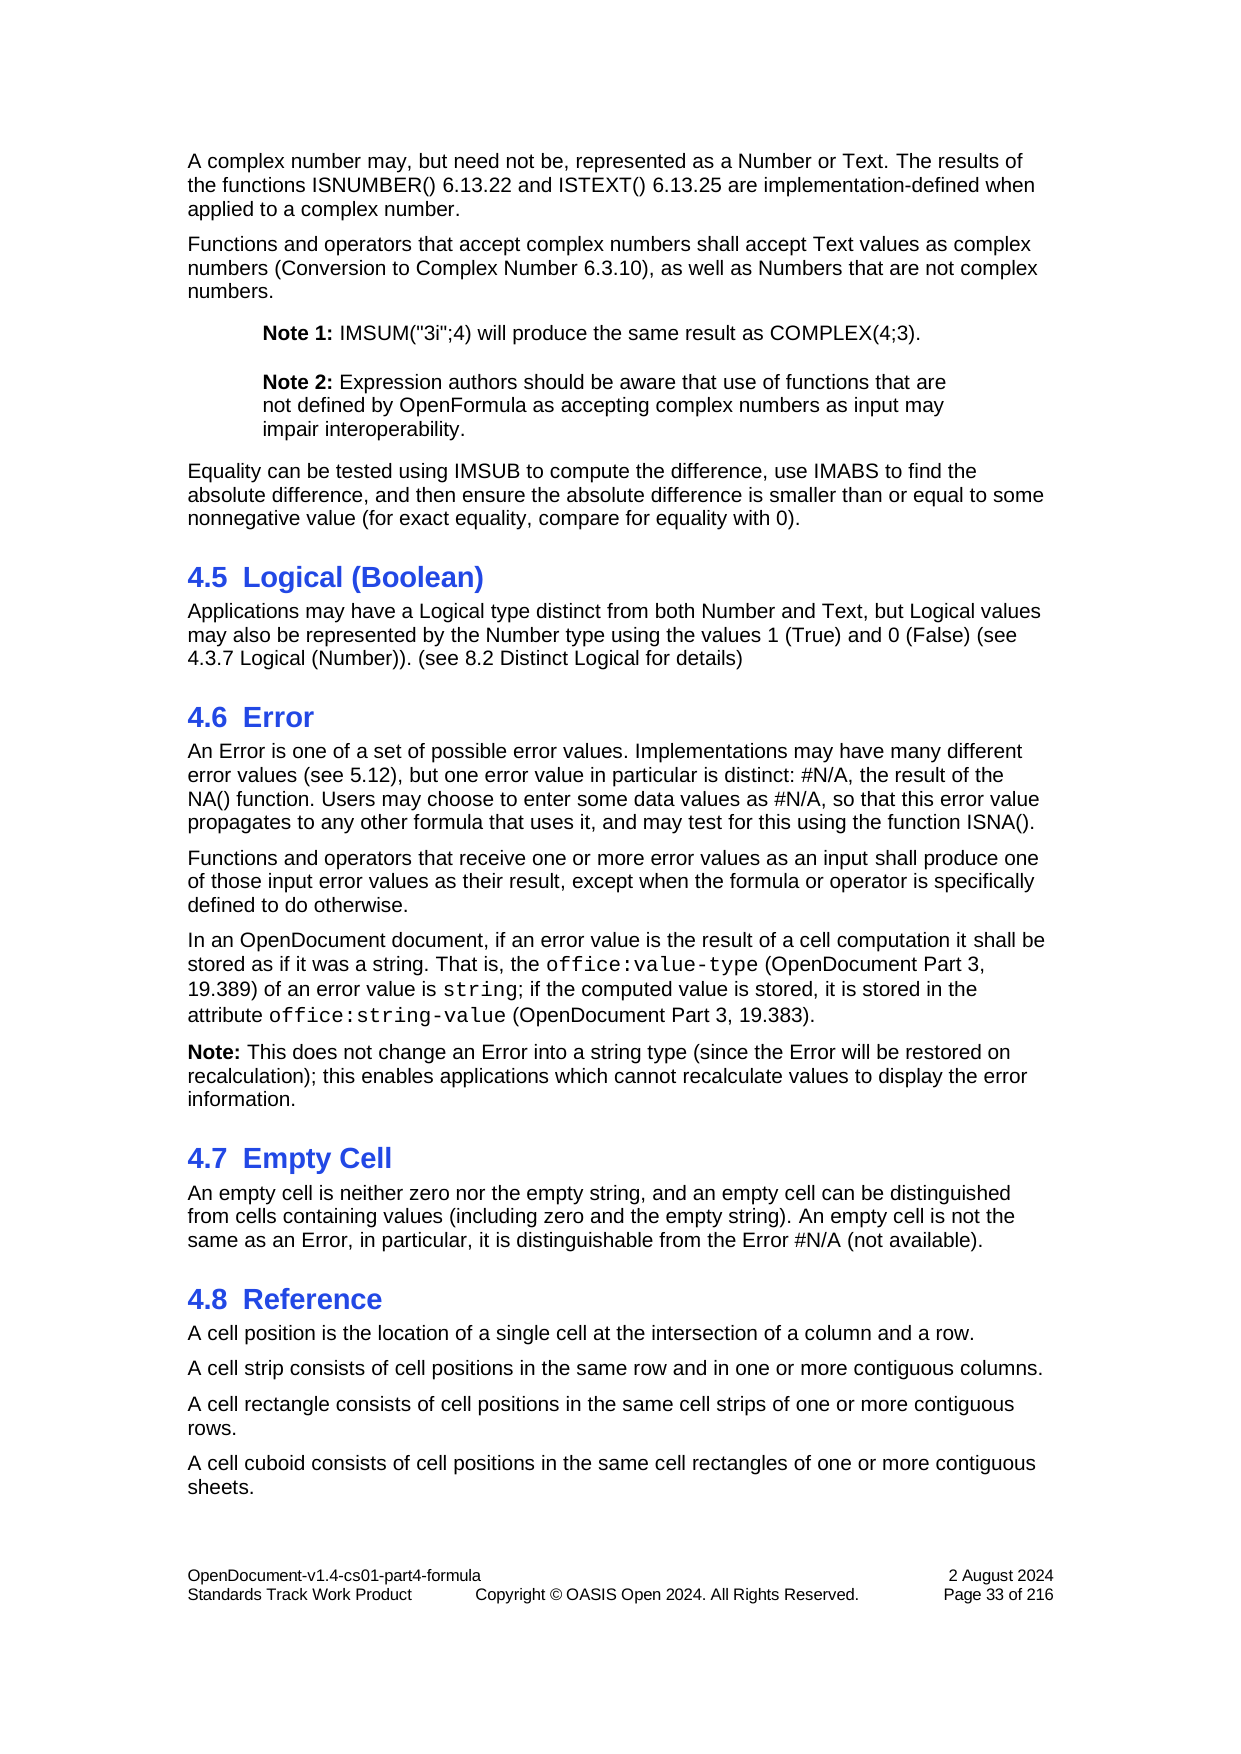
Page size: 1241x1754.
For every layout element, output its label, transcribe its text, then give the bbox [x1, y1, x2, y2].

text A cell position is the location of a single cell at the intersection of a column and a row. [187, 1321, 1053, 1345]
subtitle Empty Cell [187, 1142, 1053, 1175]
text Equality can be tested using IMSUB to compute the difference, use IMABS to find the absolute difference, and then ensure the absolute difference is smaller than or equal to some nonnegative value (for exact equality, compare for equality with 0). [187, 459, 1053, 530]
text Note 1: IMSUM("3i";4) will produce the same result as COMPLEX(4;3). [262, 322, 978, 345]
text An empty cell is neither zero nor the empty string, and an empty cell can be distinguished from cells containing values (including zero and the empty string). An empty cell is not the same as an Error, in particular, it is distinguishable from the Error #N/A (not available). [187, 1181, 1053, 1252]
subtitle Error [187, 701, 1053, 734]
subtitle Reference [187, 1283, 1053, 1315]
text In an OpenDocument document, if an error value is the result of a cell computation it shall be stored as if it was a string. That is, the office:value-type (OpenDocument Part 3, 19.389) of an error value is string; if the computed value is stored, it is stored in the attribute office:string-value (OpenDocument Part 3, 19.383). [187, 929, 1053, 1029]
text A cell rectangle consists of cell positions in the same cell strips of one or more contiguous rows. [187, 1392, 1053, 1439]
text An Error is one of a set of possible error values. Implementations may have many different error values (see 5.12), but one error value in particular is distinct: #N/A, the result of the NA() function. Users may choose to enter some data values as #N/A, so that this error value propagates to any other formula that uses it, and may test for this using the function ISNA(). [187, 740, 1053, 834]
subtitle Logical (Boolean) [187, 561, 1053, 594]
text Functions and operators that receive one or more error values as an input shall produce one of those input error values as their result, except when the formula or operator is specifically defined to do otherwise. [187, 846, 1053, 917]
text A cell cuboid consists of cell positions in the same cell rectangles of one or more contiguous sheets. [187, 1452, 1053, 1499]
text Applications may have a Logical type distinct from both Number and Text, but Logical values may also be represented by the Number type using the values 1 (True) and 0 (False) (see 4.3.7 Logical (Number)). (see 8.2 Distinct Logical for details) [187, 600, 1053, 670]
text Note: This does not change an Error into a string type (since the Error will be restored on recalculation); this enables applications which cannot recalculate values to display the error information. [187, 1041, 1053, 1111]
text A complex number may, but need not be, represented as a Number or Text. The results of the functions ISNUMBER() 6.13.22 and ISTEXT() 6.13.25 are implementation-defined when applied to a complex number. [187, 150, 1053, 221]
text Note 2: Expression authors should be aware that use of functions that are not defined by OpenFormula as accepting complex numbers as input may impair interoperability. [262, 370, 978, 441]
text A cell strip consists of cell positions in the same row and in one or more contiguous columns. [187, 1357, 1053, 1380]
text Functions and operators that accept complex numbers shall accept Text values as complex numbers (Conversion to Complex Number 6.3.10), as well as Numbers that are not complex numbers. [187, 233, 1053, 303]
